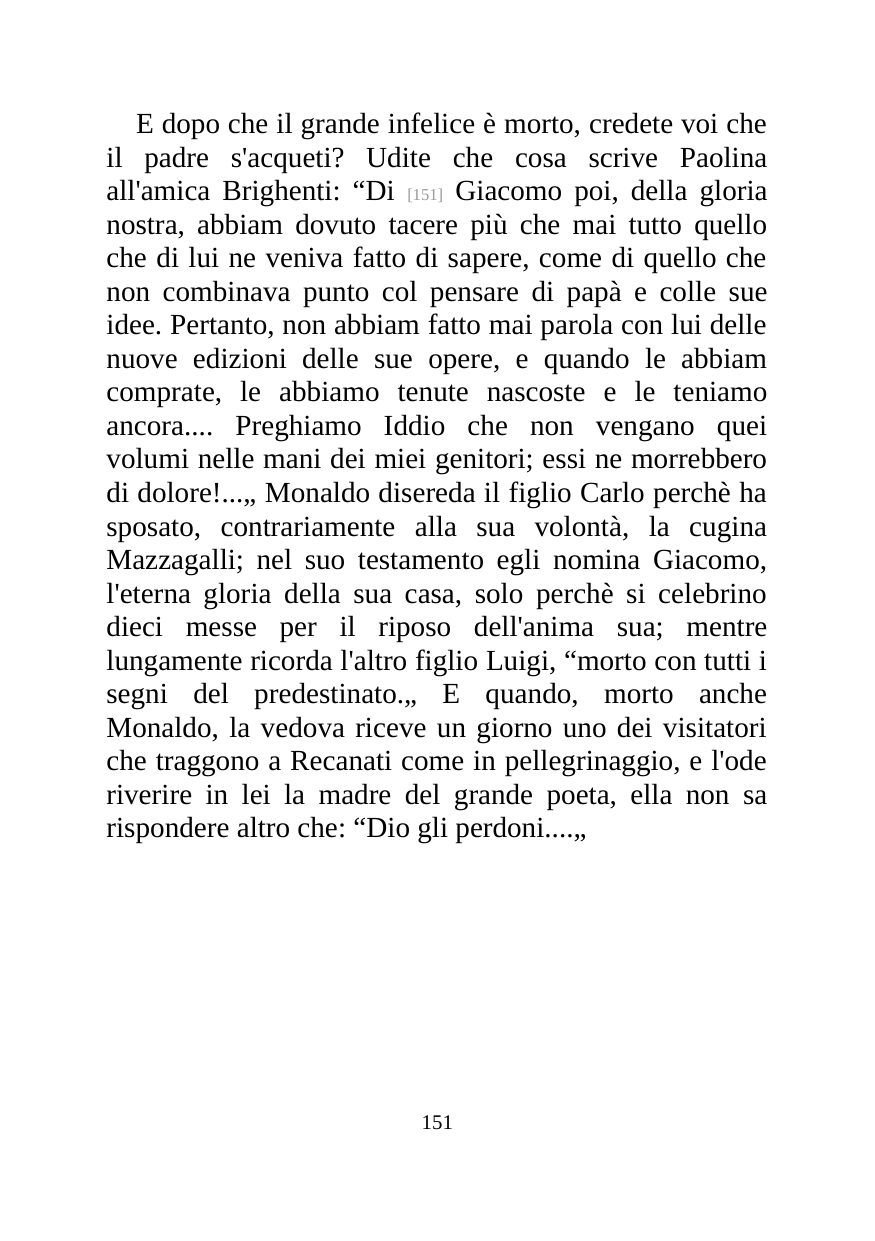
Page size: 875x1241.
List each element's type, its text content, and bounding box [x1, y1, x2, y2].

text E dopo che il grande infelice è morto, credete voi che il padre s'acqueti? Udite che cosa scrive Paolina all'amica Brighenti: “Di [151] Giacomo poi, della gloria nostra, abbiam dovuto tacere più che mai tutto quello che di lui ne veniva fatto di sapere, come di quello che non combinava punto col pensare di papà e colle sue idee. Pertanto, non abbiam fatto mai parola con lui delle nuove edizioni delle sue opere, e quando le abbiam comprate, le abbiamo tenute nascoste e le teniamo ancora.... Preghiamo Iddio che non vengano quei volumi nelle mani dei miei genitori; essi ne morrebbero di dolore!...„ Monaldo disereda il figlio Carlo perchè ha sposato, contrariamente alla sua volontà, la cugina Mazzagalli; nel suo testamento egli nomina Giacomo, l'eterna gloria della sua casa, solo perchè si celebrino dieci messe per il riposo dell'anima sua; mentre lungamente ricorda l'altro figlio Luigi, “morto con tutti i segni del predestinato.„ E quando, morto anche Monaldo, la vedova riceve un giorno uno dei visitatori che traggono a Recanati come in pellegrinaggio, e l'ode riverire in lei la madre del grande poeta, ella non sa rispondere altro che: “Dio gli perdoni....„ [106, 106, 768, 844]
